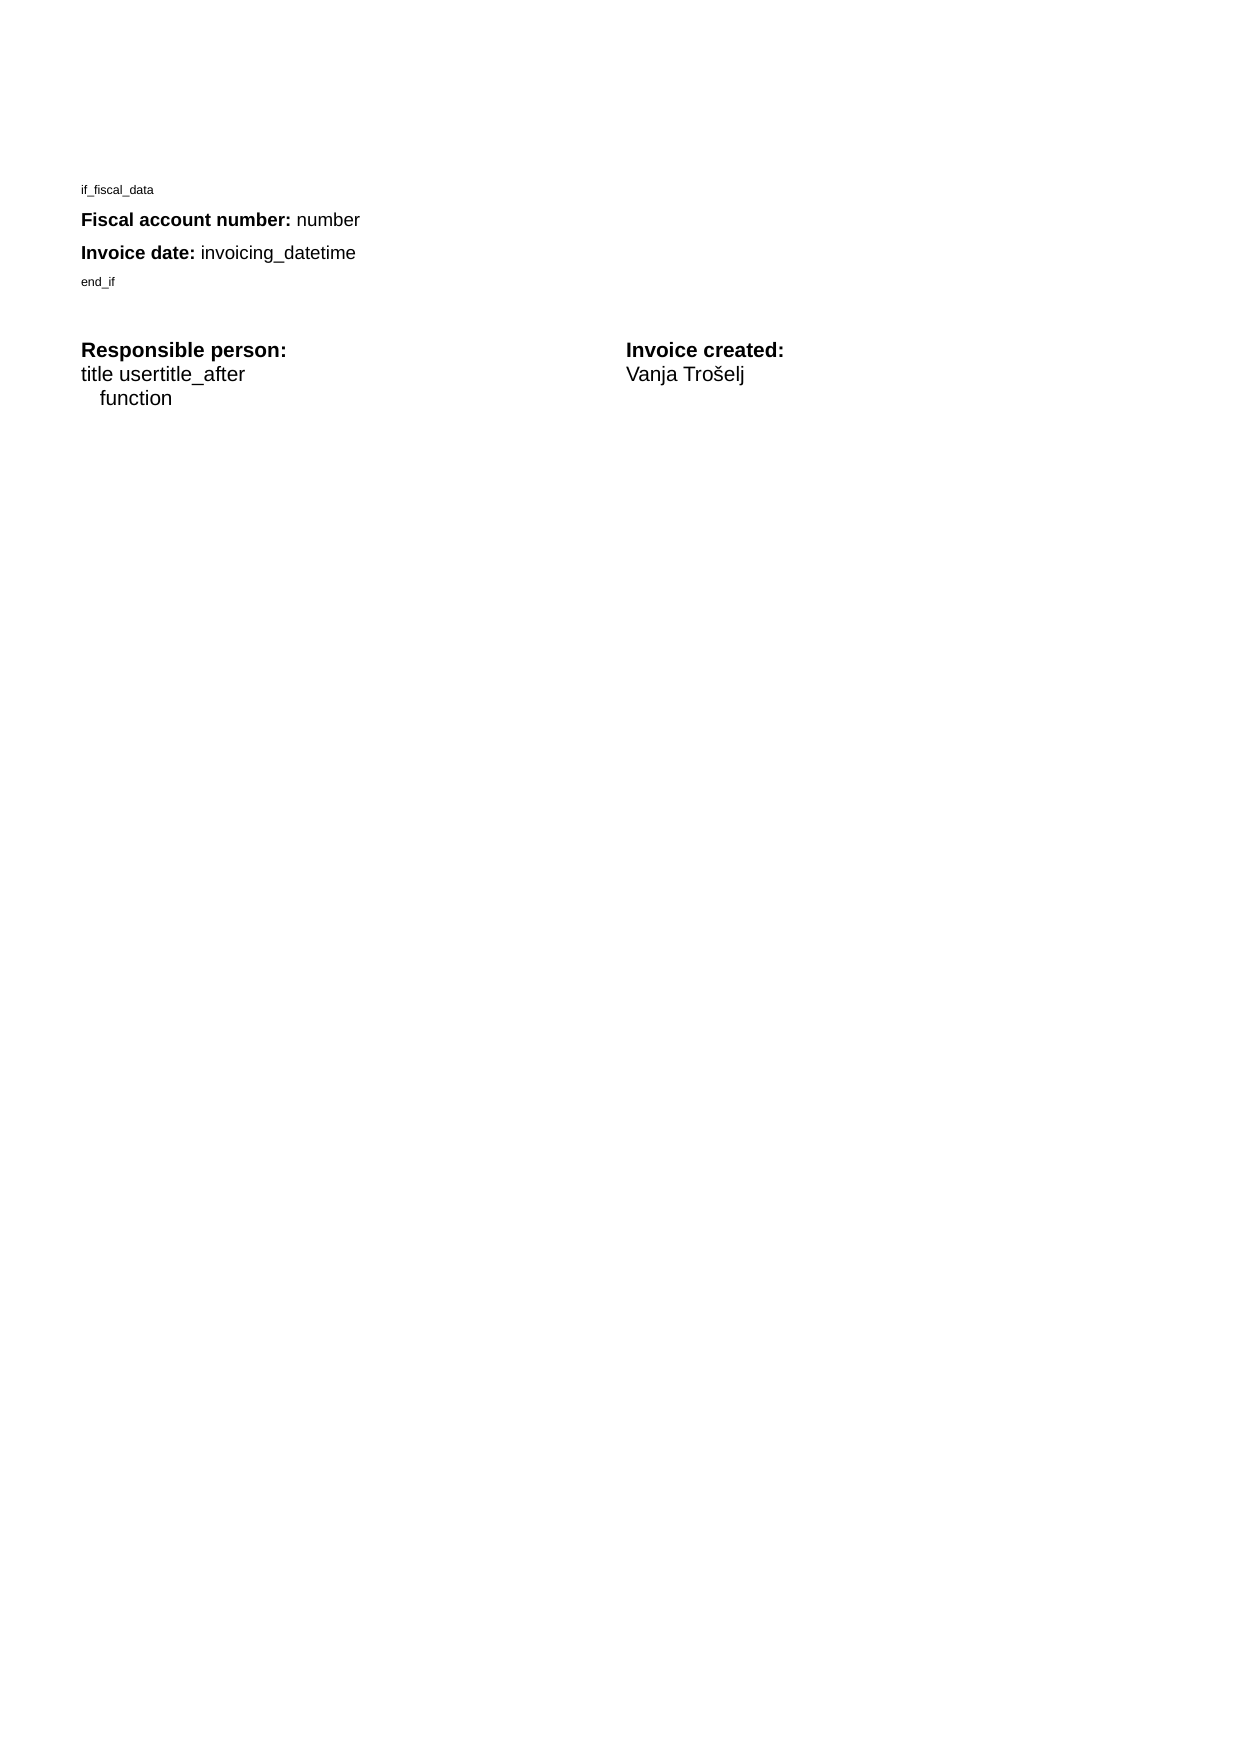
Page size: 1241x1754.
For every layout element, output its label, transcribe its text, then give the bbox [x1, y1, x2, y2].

table_cell [75, 295, 1165, 332]
table_cell end_if [75, 269, 1165, 295]
table_header if_fiscal_data [75, 177, 1165, 203]
table_cell Invoice created: Vanja Trošelj [620, 332, 1165, 415]
table_cell Fiscal account number: number [75, 203, 1165, 236]
table_cell Responsible person: title usertitle_after function [75, 332, 620, 415]
table_cell Invoice date: invoicing_datetime [75, 236, 1165, 269]
